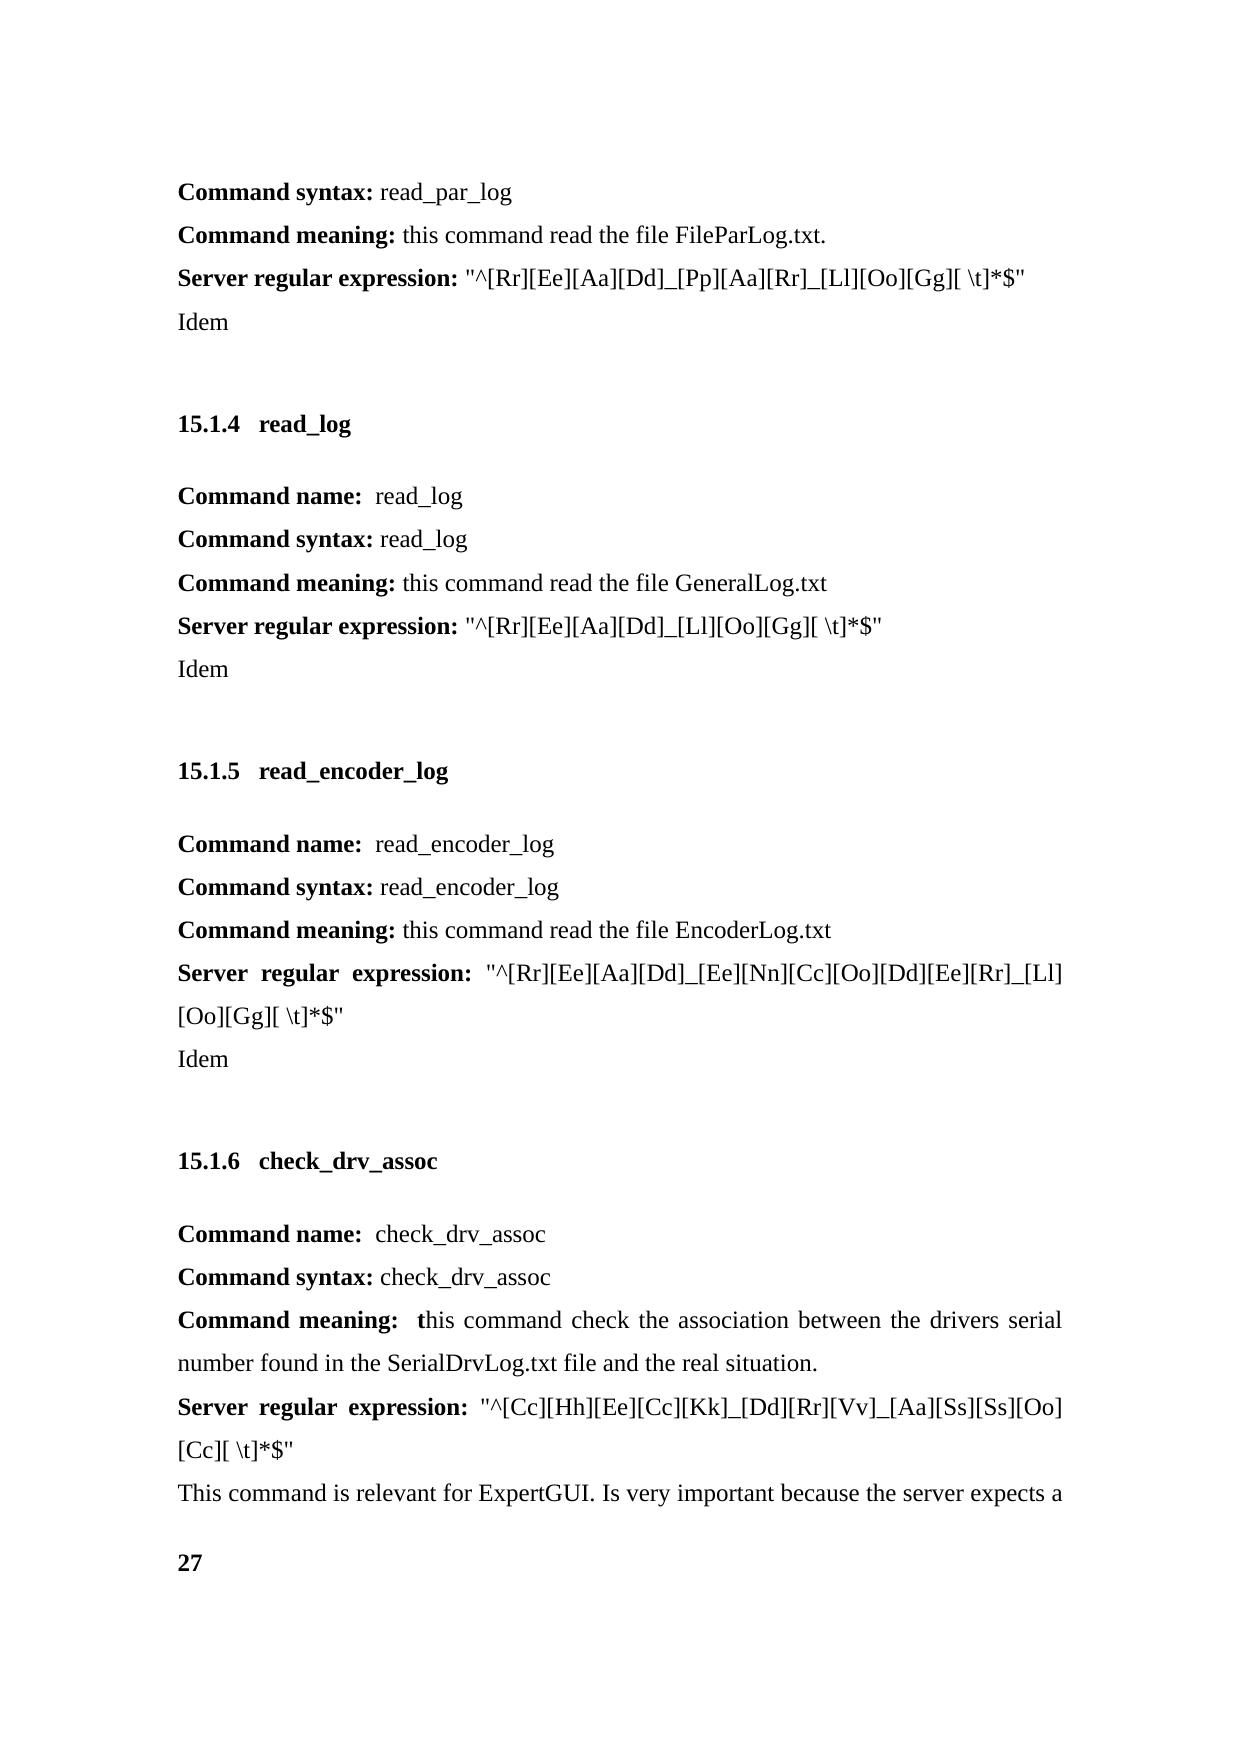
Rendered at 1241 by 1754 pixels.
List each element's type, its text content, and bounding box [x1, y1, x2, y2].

text Idem [177, 1044, 1063, 1073]
text Command name: check_drv_assoc [177, 1219, 1063, 1248]
text Command name: read_log [177, 481, 1063, 510]
text Idem [177, 307, 1063, 335]
subtitle read_log [177, 409, 1063, 437]
text Server regular expression: "^[Cc][Hh][Ee][Cc][Kk]_[Dd][Rr][Vv]_[Aa][Ss][Ss][Oo][Cc][ \t]*$" [177, 1392, 1063, 1463]
subtitle check_drv_assoc [177, 1146, 1063, 1175]
text Command syntax: read_encoder_log [177, 872, 1063, 901]
text Server regular expression: "^[Rr][Ee][Aa][Dd]_[Pp][Aa][Rr]_[Ll][Oo][Gg][ \t]*$" [177, 263, 1063, 292]
text Command meaning: this command read the file FileParLog.txt. [177, 220, 1063, 249]
text Command name: read_encoder_log [177, 829, 1063, 857]
text Command meaning: this command read the file EncoderLog.txt [177, 915, 1063, 944]
text This command is relevant for ExpertGUI. Is very important because the server expects a [177, 1478, 1063, 1507]
text Command syntax: check_drv_assoc [177, 1262, 1063, 1291]
text Command meaning: this command check the association between the drivers serial number found in the SerialDrvLog.txt file and the real situation. [177, 1305, 1063, 1377]
text Command meaning: this command read the file GeneralLog.txt [177, 568, 1063, 596]
text Idem [177, 654, 1063, 683]
text Command syntax: read_par_log [177, 177, 1063, 206]
text Server regular expression: "^[Rr][Ee][Aa][Dd]_[Ll][Oo][Gg][ \t]*$" [177, 611, 1063, 639]
text Command syntax: read_log [177, 524, 1063, 553]
text Server regular expression: "^[Rr][Ee][Aa][Dd]_[Ee][Nn][Cc][Oo][Dd][Ee][Rr]_[Ll][Oo][Gg][ \t]*$" [177, 958, 1063, 1030]
subtitle read_encoder_log [177, 756, 1063, 785]
